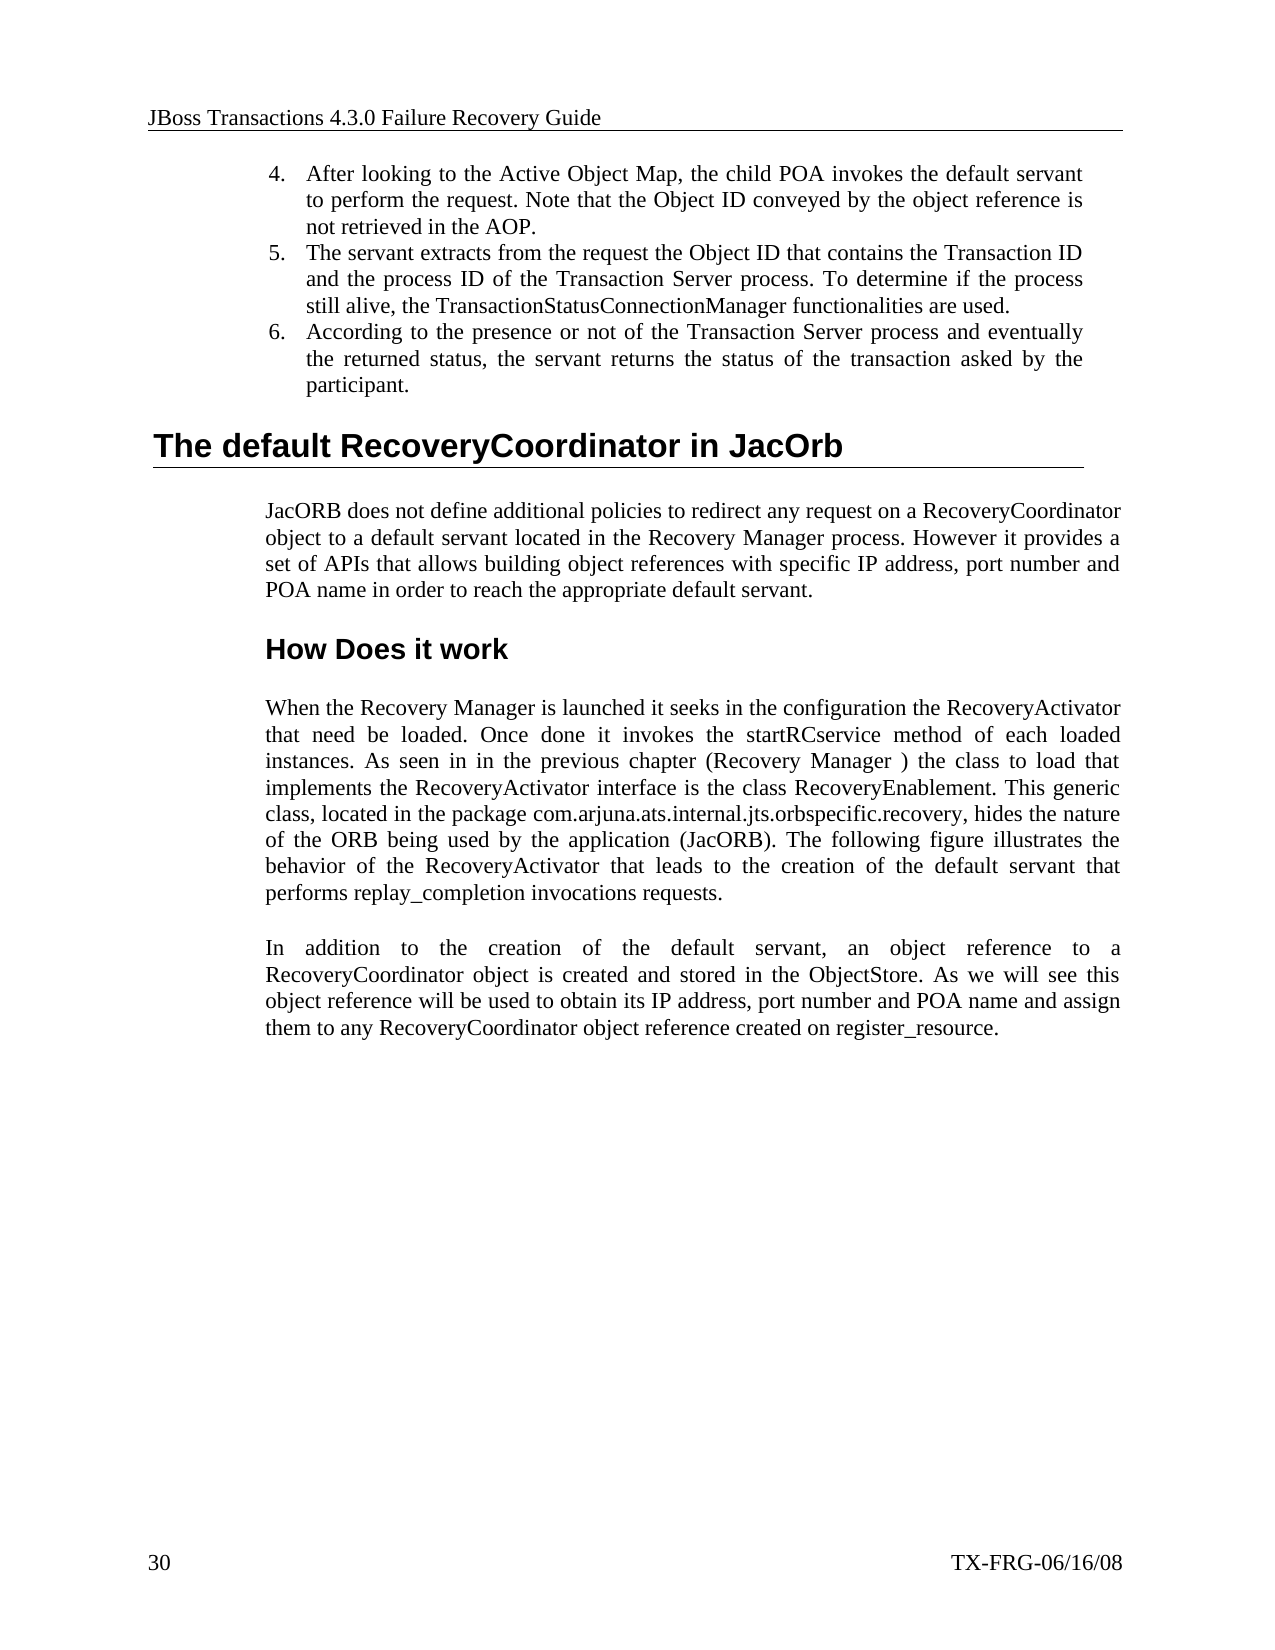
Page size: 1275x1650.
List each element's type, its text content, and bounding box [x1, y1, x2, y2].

text When the Recovery Manager is launched it seeks in the configuration the RecoveryActivator that need be loaded. Once done it invokes the startRCservice method of each loaded instances. As seen in in the previous chapter (Recovery Manager ) the class to load that implements the RecoveryActivator interface is the class RecoveryEnablement. This generic class, located in the package com.arjuna.ats.internal.jts.orbspecific.recovery, hides the nature of the ORB being used by the application (JacORB). The following figure illustrates the behavior of the RecoveryActivator that leads to the creation of the default servant that performs replay_completion invocations requests. [265, 694, 1122, 905]
list After looking to the Active Object Map, the child POA invokes the default servant to perform the request. Note that the Object ID conveyed by the object reference is not retrieved in the AOP. [268, 160, 1084, 239]
subtitle How Does it work [153, 632, 1122, 665]
subtitle The default RecoveryCoordinator in JacOrb [153, 426, 1084, 467]
list The servant extracts from the request the Object ID that contains the Transaction ID and the process ID of the Transaction Server process. To determine if the process still alive, the TransactionStatusConnectionManager functionalities are used. [268, 239, 1084, 318]
list According to the presence or not of the Transaction Server process and eventually the returned status, the servant returns the status of the transaction asked by the participant. [268, 318, 1084, 397]
text JacORB does not define additional policies to redirect any request on a RecoveryCoordinator object to a default servant located in the Recovery Manager process. However it provides a set of APIs that allows building object references with specific IP address, port number and POA name in order to reach the appropriate default servant. [265, 497, 1122, 603]
text In addition to the creation of the default servant, an object reference to a RecoveryCoordinator object is created and stored in the ObjectStore. As we will see this object reference will be used to obtain its IP address, port number and POA name and assign them to any RecoveryCoordinator object reference created on register_resource. [265, 934, 1122, 1040]
